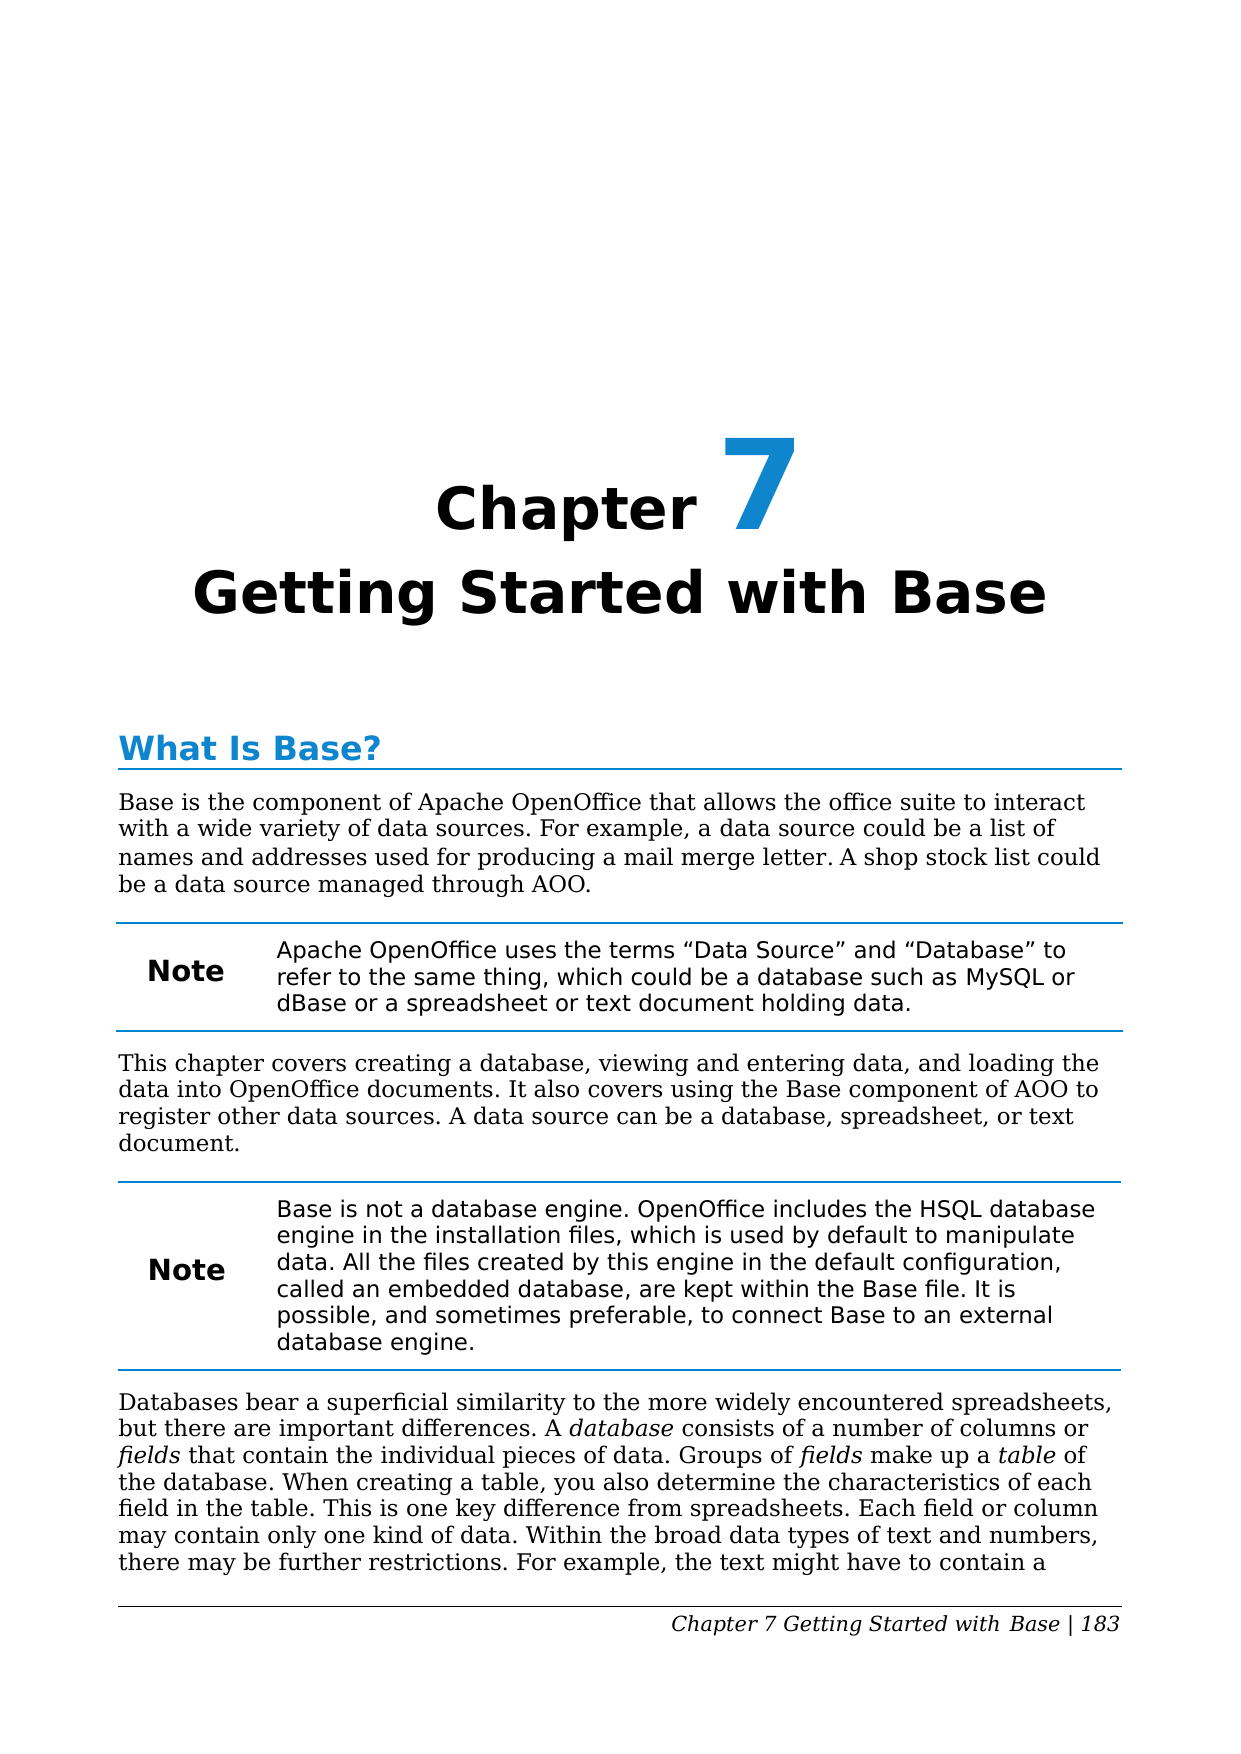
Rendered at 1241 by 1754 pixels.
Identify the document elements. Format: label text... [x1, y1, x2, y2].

text Databases bear a superficial similarity to the more widely encountered spreadsheets, but there are important differences. A database consists of a number of columns or fields that contain the individual pieces of data. Groups of fields make up a table of the database. When creating a table, you also determine the characteristics of each field in the table. This is one key difference from spreadsheets. Each field or column may contain only one kind of data. Within the broad data types of text and numbers, there may be further restrictions. For example, the text might have to contain a [118, 1389, 1122, 1575]
table_header Base is not a database engine. OpenOffice includes the HSQL database engine in the installation files, which is used by default to manipulate data. All the files created by this engine in the default configuration, called an embedded database, are kept within the Base file. It is possible, and sometimes preferable, to connect Base to an external database engine. [255, 1183, 1121, 1369]
subtitle Chapter 7 Getting Started with Base [118, 413, 1122, 627]
subtitle What Is Base? [118, 729, 1122, 768]
text This chapter covers creating a database, viewing and entering data, and loading the data into OpenOffice documents. It also covers using the Base component of AOO to register other data sources. A data source can be a database, spreadsheet, or text document. [118, 1050, 1122, 1156]
table_header Note [116, 924, 255, 1030]
text Base is the component of Apache OpenOffice that allows the office suite to interact with a wide variety of data sources. For example, a data source could be a list of names and addresses used for producing a mail merge letter. A shop stock list could be a data source managed through AOO. [118, 789, 1122, 898]
table_header Note [118, 1183, 255, 1369]
table_header Apache OpenOffice uses the terms “Data Source” and “Database” to refer to the same thing, which could be a database such as MySQL or dBase or a spreadsheet or text document holding data. [255, 924, 1123, 1030]
